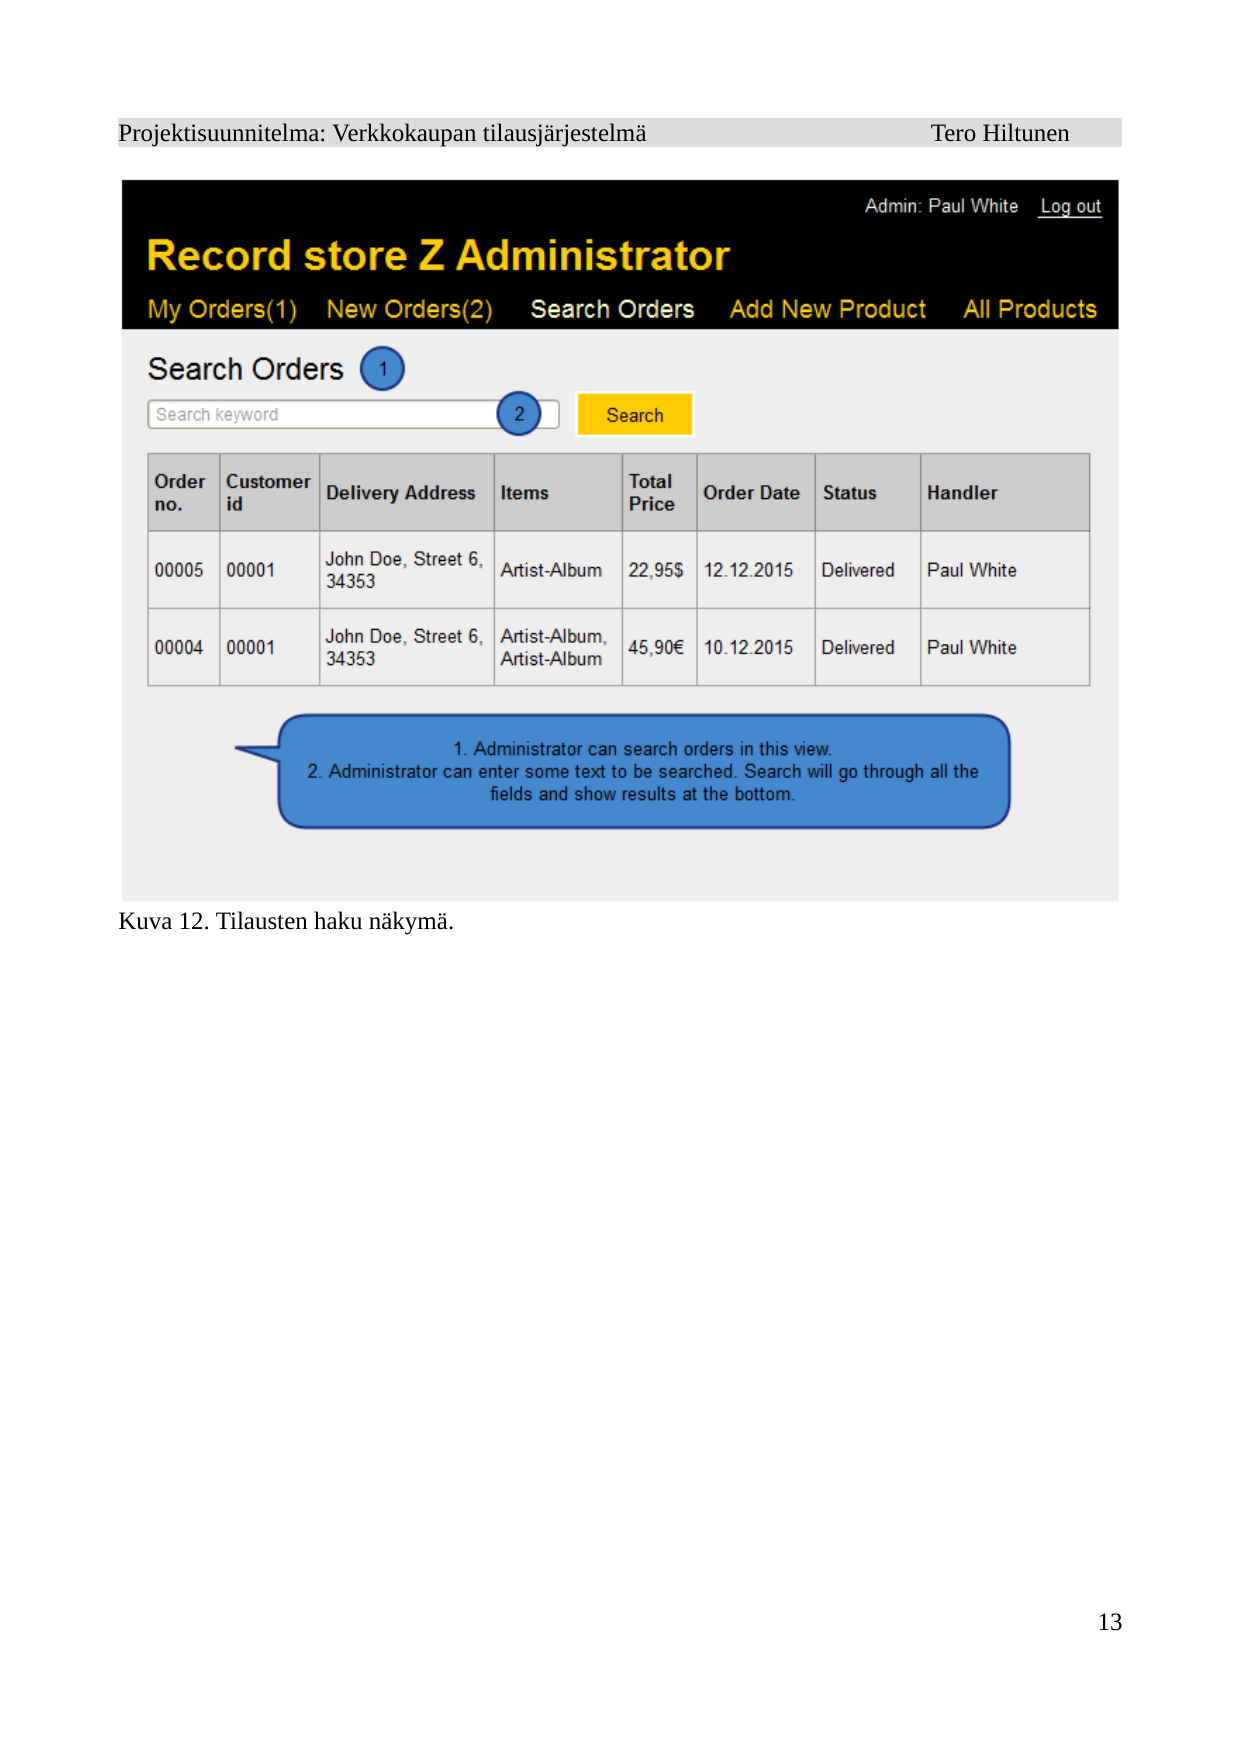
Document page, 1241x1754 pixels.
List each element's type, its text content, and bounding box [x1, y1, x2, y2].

text Kuva 12. Tilausten haku näkymä. [118, 906, 1122, 935]
picture [118, 176, 1123, 906]
